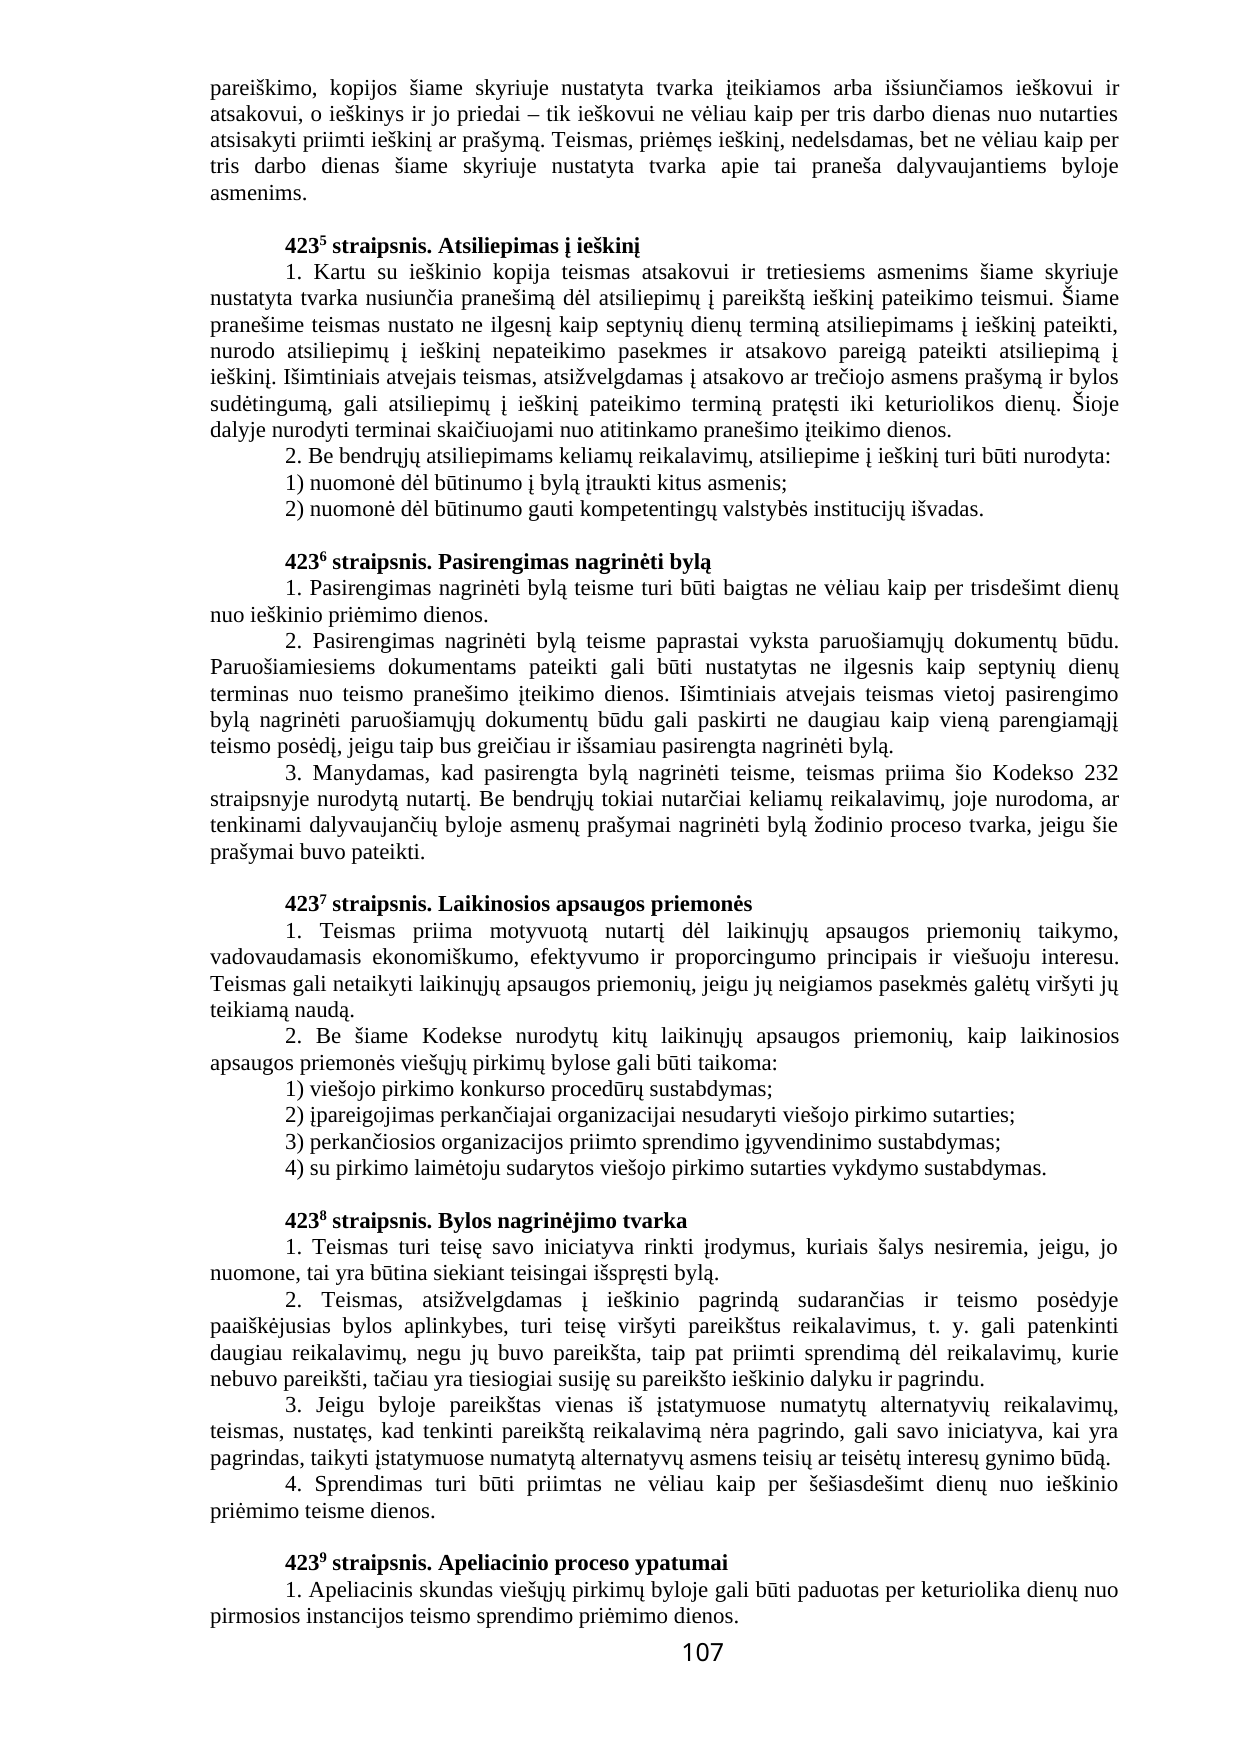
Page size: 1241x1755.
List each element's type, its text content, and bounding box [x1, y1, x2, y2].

text 2. Be bendrųjų atsiliepimams keliamų reikalavimų, atsiliepime į ieškinį turi būti nurodyta: [210, 442, 1120, 469]
text 2. Teismas, atsižvelgdamas į ieškinio pagrindą sudarančias ir teismo posėdyje paaiškėjusias bylos aplinkybes, turi teisę viršyti pareikštus reikalavimus, t. y. gali patenkinti daugiau reikalavimų, negu jų buvo pareikšta, taip pat priimti sprendimą dėl reikalavimų, kurie nebuvo pareikšti, tačiau yra tiesiogiai susiję su pareikšto ieškinio dalyku ir pagrindu. [210, 1286, 1120, 1391]
text 1. Teismas priima motyvuotą nutartį dėl laikinųjų apsaugos priemonių taikymo, vadovaudamasis ekonomiškumo, efektyvumo ir proporcingumo principais ir viešuoju interesu. Teismas gali netaikyti laikinųjų apsaugos priemonių, jeigu jų neigiamos pasekmės galėtų viršyti jų teikiamą naudą. [210, 917, 1120, 1022]
text 4237 straipsnis. Laikinosios apsaugos priemonės [210, 891, 1120, 917]
text 3. Jeigu byloje pareikštas vienas iš įstatymuose numatytų alternatyvių reikalavimų, teismas, nustatęs, kad tenkinti pareikštą reikalavimą nėra pagrindo, gali savo iniciatyva, kai yra pagrindas, taikyti įstatymuose numatytą alternatyvų asmens teisių ar teisėtų interesų gynimo būdą. [210, 1391, 1120, 1470]
text 4) su pirkimo laimėtoju sudarytos viešojo pirkimo sutarties vykdymo sustabdymas. [210, 1154, 1120, 1180]
text 1. Apeliacinis skundas viešųjų pirkimų byloje gali būti paduotas per keturiolika dienų nuo pirmosios instancijos teismo sprendimo priėmimo dienos. [210, 1576, 1120, 1628]
text 4239 straipsnis. Apeliacinio proceso ypatumai [210, 1549, 1120, 1576]
text 1) viešojo pirkimo konkurso procedūrų sustabdymas; [210, 1075, 1120, 1101]
text 4238 straipsnis. Bylos nagrinėjimo tvarka [210, 1207, 1120, 1233]
text 1. Kartu su ieškinio kopija teismas atsakovui ir tretiesiems asmenims šiame skyriuje nustatyta tvarka nusiunčia pranešimą dėl atsiliepimų į pareikštą ieškinį pateikimo teismui. Šiame pranešime teismas nustato ne ilgesnį kaip septynių dienų terminą atsiliepimams į ieškinį pateikti, nurodo atsiliepimų į ieškinį nepateikimo pasekmes ir atsakovo pareigą pateikti atsiliepimą į ieškinį. Išimtiniais atvejais teismas, atsižvelgdamas į atsakovo ar trečiojo asmens prašymą ir bylos sudėtingumą, gali atsiliepimų į ieškinį pateikimo terminą pratęsti iki keturiolikos dienų. Šioje dalyje nurodyti terminai skaičiuojami nuo atitinkamo pranešimo įteikimo dienos. [210, 258, 1120, 442]
text 2. Be šiame Kodekse nurodytų kitų laikinųjų apsaugos priemonių, kaip laikinosios apsaugos priemonės viešųjų pirkimų bylose gali būti taikoma: [210, 1022, 1120, 1075]
text 4236 straipsnis. Pasirengimas nagrinėti bylą [210, 548, 1120, 574]
text 2. Pasirengimas nagrinėti bylą teisme paprastai vyksta paruošiamųjų dokumentų būdu. Paruošiamiesiems dokumentams pateikti gali būti nustatytas ne ilgesnis kaip septynių dienų terminas nuo teismo pranešimo įteikimo dienos. Išimtiniais atvejais teismas vietoj pasirengimo bylą nagrinėti paruošiamųjų dokumentų būdu gali paskirti ne daugiau kaip vieną parengiamąjį teismo posėdį, jeigu taip bus greičiau ir išsamiau pasirengta nagrinėti bylą. [210, 627, 1120, 759]
text pareiškimo, kopijos šiame skyriuje nustatyta tvarka įteikiamos arba išsiunčiamos ieškovui ir atsakovui, o ieškinys ir jo priedai – tik ieškovui ne vėliau kaip per tris darbo dienas nuo nutarties atsisakyti priimti ieškinį ar prašymą. Teismas, priėmęs ieškinį, nedelsdamas, bet ne vėliau kaip per tris darbo dienas šiame skyriuje nustatyta tvarka apie tai praneša dalyvaujantiems byloje asmenims. [210, 73, 1120, 205]
text 4235 straipsnis. Atsiliepimas į ieškinį [210, 232, 1120, 258]
text 1) nuomonė dėl būtinumo į bylą įtraukti kitus asmenis; [210, 469, 1120, 495]
text 2) nuomonė dėl būtinumo gauti kompetentingų valstybės institucijų išvadas. [210, 495, 1120, 522]
text 1. Pasirengimas nagrinėti bylą teisme turi būti baigtas ne vėliau kaip per trisdešimt dienų nuo ieškinio priėmimo dienos. [210, 574, 1120, 627]
text 3. Manydamas, kad pasirengta bylą nagrinėti teisme, teismas priima šio Kodekso 232 straipsnyje nurodytą nutartį. Be bendrųjų tokiai nutarčiai keliamų reikalavimų, joje nurodoma, ar tenkinami dalyvaujančių byloje asmenų prašymai nagrinėti bylą žodinio proceso tvarka, jeigu šie prašymai buvo pateikti. [210, 759, 1120, 864]
text 3) perkančiosios organizacijos priimto sprendimo įgyvendinimo sustabdymas; [210, 1128, 1120, 1154]
text 2) įpareigojimas perkančiajai organizacijai nesudaryti viešojo pirkimo sutarties; [210, 1101, 1120, 1128]
text 1. Teismas turi teisę savo iniciatyva rinkti įrodymus, kuriais šalys nesiremia, jeigu, jo nuomone, tai yra būtina siekiant teisingai išspręsti bylą. [210, 1233, 1120, 1286]
text 4. Sprendimas turi būti priimtas ne vėliau kaip per šešiasdešimt dienų nuo ieškinio priėmimo teisme dienos. [210, 1470, 1120, 1523]
